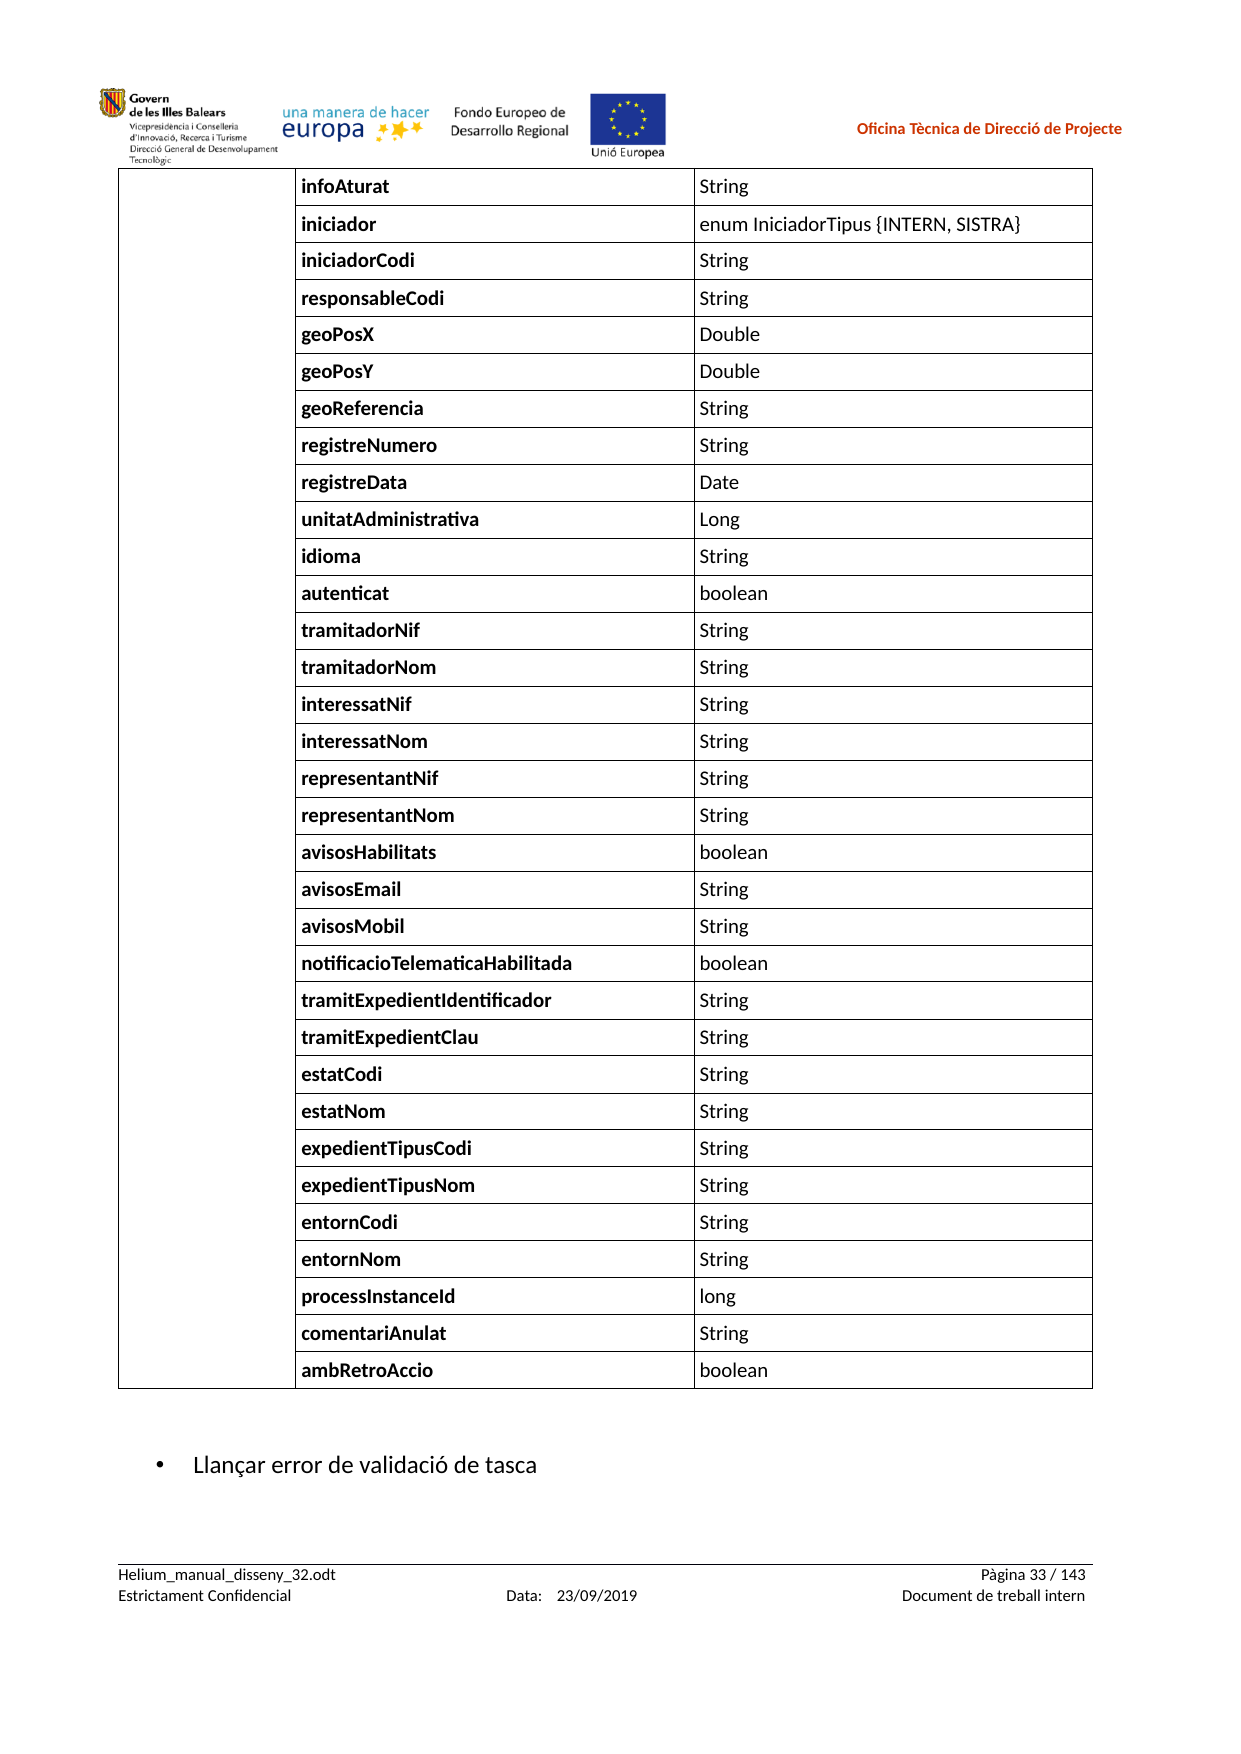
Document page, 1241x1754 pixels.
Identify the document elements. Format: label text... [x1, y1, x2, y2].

table_cell String [695, 1094, 1092, 1129]
table_cell String [695, 280, 1092, 316]
table_cell responsableCodi [296, 280, 694, 316]
table_cell enum IniciadorTipus {INTERN, SISTRA} [695, 206, 1092, 242]
table_cell interessatNom [296, 724, 694, 759]
table_cell infoAturat [296, 169, 694, 205]
table_cell boolean [695, 946, 1092, 981]
table_cell boolean [695, 576, 1092, 612]
list Llançar error de validació de tasca [156, 1449, 1122, 1480]
table_cell comentariAnulat [296, 1315, 694, 1351]
table_cell String [695, 243, 1092, 279]
table_cell String [695, 1020, 1092, 1055]
table_cell tramitExpedientClau [296, 1020, 694, 1055]
table_cell Long [695, 502, 1092, 538]
table_cell tramitadorNif [296, 613, 694, 649]
table_cell String [695, 1315, 1092, 1351]
table_cell String [695, 872, 1092, 907]
table_cell boolean [695, 835, 1092, 871]
table_cell interessatNif [296, 687, 694, 723]
table_cell String [695, 761, 1092, 797]
table_cell avisosEmail [296, 872, 694, 907]
table_cell String [695, 724, 1092, 759]
table_cell ambRetroAccio [296, 1352, 694, 1388]
table_cell String [695, 169, 1092, 205]
table_cell idioma [296, 539, 694, 575]
table_cell String [695, 982, 1092, 1018]
table_cell String [695, 798, 1092, 833]
table_cell long [695, 1278, 1092, 1314]
table_cell boolean [695, 1352, 1092, 1388]
table_cell String [695, 687, 1092, 723]
table_cell avisosMobil [296, 909, 694, 944]
table_cell entornCodi [296, 1204, 694, 1240]
table_cell Double [695, 354, 1092, 390]
table_cell tramitadorNom [296, 650, 694, 686]
table_cell String [695, 539, 1092, 575]
table_cell String [695, 1130, 1092, 1166]
table_cell String [695, 909, 1092, 944]
table_cell String [695, 1167, 1092, 1203]
picture [99, 87, 668, 166]
table_cell iniciadorCodi [296, 243, 694, 279]
table_cell processInstanceId [296, 1278, 694, 1314]
table_cell registreNumero [296, 428, 694, 464]
table_cell autenticat [296, 576, 694, 612]
table_cell String [695, 1204, 1092, 1240]
table_cell [119, 169, 295, 1388]
table_cell tramitExpedientIdentificador [296, 982, 694, 1018]
table_cell String [695, 650, 1092, 686]
table_cell notificacioTelematicaHabilitada [296, 946, 694, 981]
table_cell iniciador [296, 206, 694, 242]
table_cell String [695, 1056, 1092, 1092]
table_cell Double [695, 317, 1092, 353]
table_cell unitatAdministrativa [296, 502, 694, 538]
table_cell representantNif [296, 761, 694, 797]
table_cell geoReferencia [296, 391, 694, 427]
table_cell String [695, 613, 1092, 649]
table_cell String [695, 391, 1092, 427]
table_cell registreData [296, 465, 694, 501]
table_cell geoPosY [296, 354, 694, 390]
table_cell expedientTipusNom [296, 1167, 694, 1203]
table_cell String [695, 1241, 1092, 1277]
table_cell entornNom [296, 1241, 694, 1277]
table_cell geoPosX [296, 317, 694, 353]
table_cell estatNom [296, 1094, 694, 1129]
table_cell avisosHabilitats [296, 835, 694, 871]
table_cell Date [695, 465, 1092, 501]
table_cell expedientTipusCodi [296, 1130, 694, 1166]
table_cell String [695, 428, 1092, 464]
table_cell representantNom [296, 798, 694, 833]
table_cell estatCodi [296, 1056, 694, 1092]
